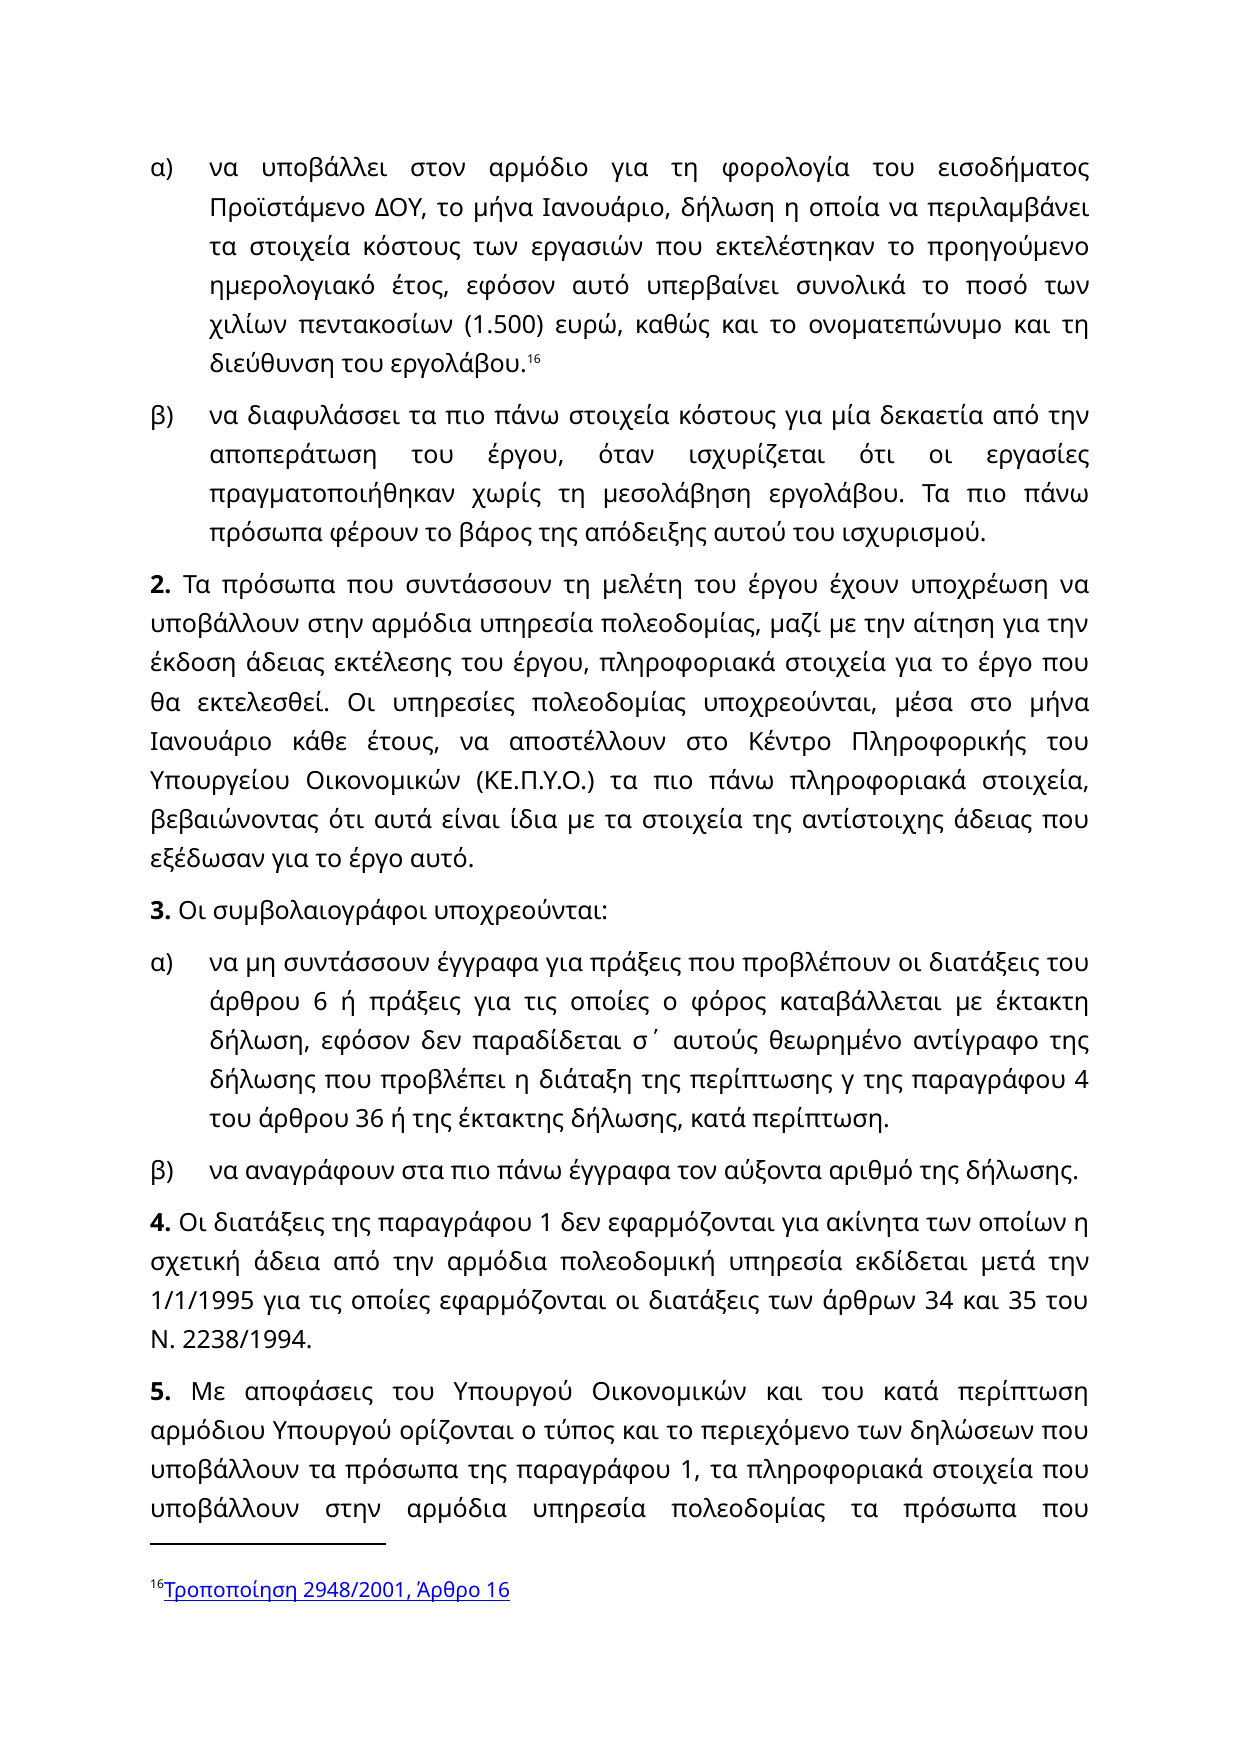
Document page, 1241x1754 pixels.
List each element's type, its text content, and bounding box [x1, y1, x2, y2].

text Τροποποίηση 2948/2001, Άρθρο 16 [150, 1576, 1090, 1604]
text 4. Οι διατάξεις της παραγράφου 1 δεν εφαρμόζονται για ακίνητα των οποίων η σχετική άδεια από την αρμόδια πολεοδομική υπηρεσία εκδίδεται μετά την 1/1/1995 για τις οποίες εφαρμόζονται οι διατάξεις των άρθρων 34 και 35 του Ν. 2238/1994. [150, 1204, 1090, 1356]
list α) να υποβάλλει στον αρμόδιο για τη φορολογία του εισοδήματος Προϊστάμενο ΔΟΥ, το μήνα Ιανουάριο, δήλωση η οποία να περιλαμβάνει τα στοιχεία κόστους των εργασιών που εκτελέστηκαν το προηγούμενο ημερολογιακό έτος, εφόσον αυτό υπερβαίνει συνολικά το ποσό των χιλίων πεντακοσίων (1.500) ευρώ, καθώς και το ονοματεπώνυμο και τη διεύθυνση του εργολάβου. [150, 150, 1090, 380]
text 5. Με αποφάσεις του Υπουργού Οικονομικών και του κατά περίπτωση αρμόδιου Υπουργού ορίζονται ο τύπος και το περιεχόμενο των δηλώσεων που υποβάλλουν τα πρόσωπα της παραγράφου 1, τα πληροφοριακά στοιχεία που υποβάλλουν στην αρμόδια υπηρεσία πολεοδομίας τα πρόσωπα που [150, 1373, 1090, 1525]
list β) να διαφυλάσσει τα πιο πάνω στοιχεία κόστους για μία δεκαετία από την αποπεράτωση του έργου, όταν ισχυρίζεται ότι οι εργασίες πραγματοποιήθηκαν χωρίς τη μεσολάβηση εργολάβου. Τα πιο πάνω πρόσωπα φέρουν το βάρος της απόδειξης αυτού του ισχυρισμού. [150, 397, 1090, 549]
text 2. Τα πρόσωπα που συντάσσουν τη μελέτη του έργου έχουν υποχρέωση να υποβάλλουν στην αρμόδια υπηρεσία πολεοδομίας, μαζί με την αίτηση για την έκδοση άδειας εκτέλεσης του έργου, πληροφοριακά στοιχεία για το έργο που θα εκτελεσθεί. Οι υπηρεσίες πολεοδομίας υποχρεούνται, μέσα στο μήνα Ιανουάριο κάθε έτους, να αποστέλλουν στο Κέντρο Πληροφορικής του Υπουργείου Οικονομικών (ΚΕ.Π.Υ.Ο.) τα πιο πάνω πληροφοριακά στοιχεία, βεβαιώνοντας ότι αυτά είναι ίδια με τα στοιχεία της αντίστοιχης άδειας που εξέδωσαν για το έργο αυτό. [150, 567, 1090, 875]
list β) να αναγράφουν στα πιο πάνω έγγραφα τον αύξοντα αριθμό της δήλωσης. [150, 1152, 1090, 1187]
text 3. Οι συμβολαιογράφοι υποχρεούνται: [150, 892, 1090, 927]
list α) να μη συντάσσουν έγγραφα για πράξεις που προβλέπουν οι διατάξεις του άρθρου 6 ή πράξεις για τις οποίες ο φόρος καταβάλλεται με έκτακτη δήλωση, εφόσον δεν παραδίδεται σ΄ αυτούς θεωρημένο αντίγραφο της δήλωσης που προβλέπει η διάταξη της περίπτωσης γ της παραγράφου 4 του άρθρου 36 ή της έκτακτης δήλωσης, κατά περίπτωση. [150, 944, 1090, 1135]
